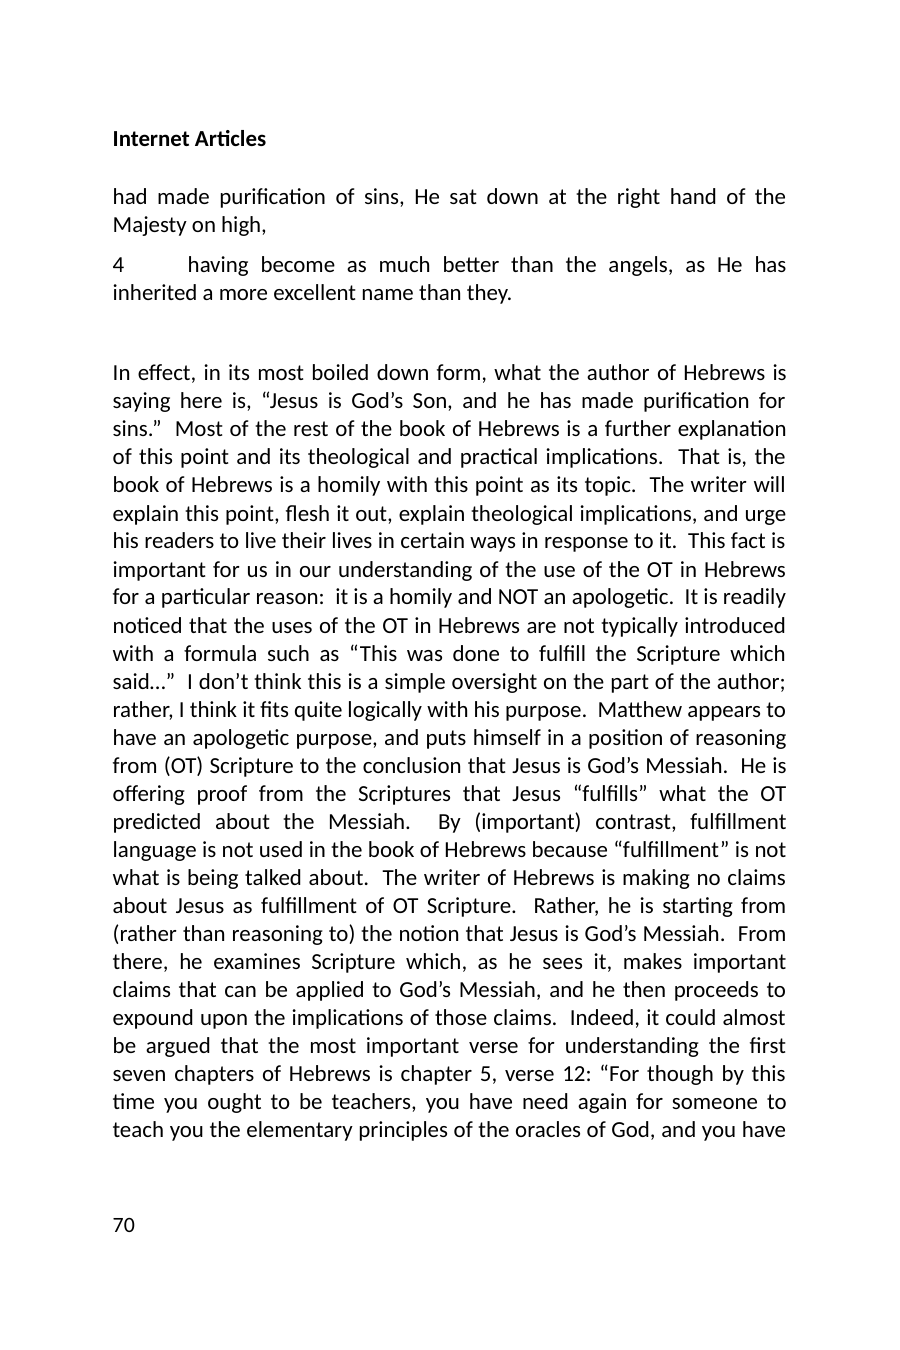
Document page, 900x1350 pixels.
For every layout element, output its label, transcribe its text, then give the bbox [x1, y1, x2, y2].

text 4 having become as much better than the angels, as He has inherited a more excellent name than they. [112, 251, 787, 307]
text In effect, in its most boiled down form, what the author of Hebrews is saying here is, “Jesus is God’s Son, and he has made purification for sins.” Most of the rest of the book of Hebrews is a further explanation of this point and its theological and practical implications. That is, the book of Hebrews is a homily with this point as its topic. The writer will explain this point, flesh it out, explain theological implications, and urge his readers to live their lives in certain ways in response to it. This fact is important for us in our understanding of the use of the OT in Hebrews for a particular reason: it is a homily and NOT an apologetic. It is readily noticed that the uses of the OT in Hebrews are not typically introduced with a formula such as “This was done to fulfill the Scripture which said…” I don’t think this is a simple oversight on the part of the author; rather, I think it fits quite logically with his purpose. Matthew appears to have an apologetic purpose, and puts himself in a position of reasoning from (OT) Scripture to the conclusion that Jesus is God’s Messiah. He is offering proof from the Scriptures that Jesus “fulfills” what the OT predicted about the Messiah. By (important) contrast, fulfillment language is not used in the book of Hebrews because “fulfillment” is not what is being talked about. The writer of Hebrews is making no claims about Jesus as fulfillment of OT Scripture. Rather, he is starting from (rather than reasoning to) the notion that Jesus is God’s Messiah. From there, he examines Scripture which, as he sees it, makes important claims that can be applied to God’s Messiah, and he then proceeds to expound upon the implications of those claims. Indeed, it could almost be argued that the most important verse for understanding the first seven chapters of Hebrews is chapter 5, verse 12: “For though by this time you ought to be teachers, you have need again for someone to teach you the elementary principles of the oracles of God, and you have [112, 358, 787, 1143]
text had made purification of sins, He sat down at the right hand of the Majesty on high, [112, 182, 787, 238]
